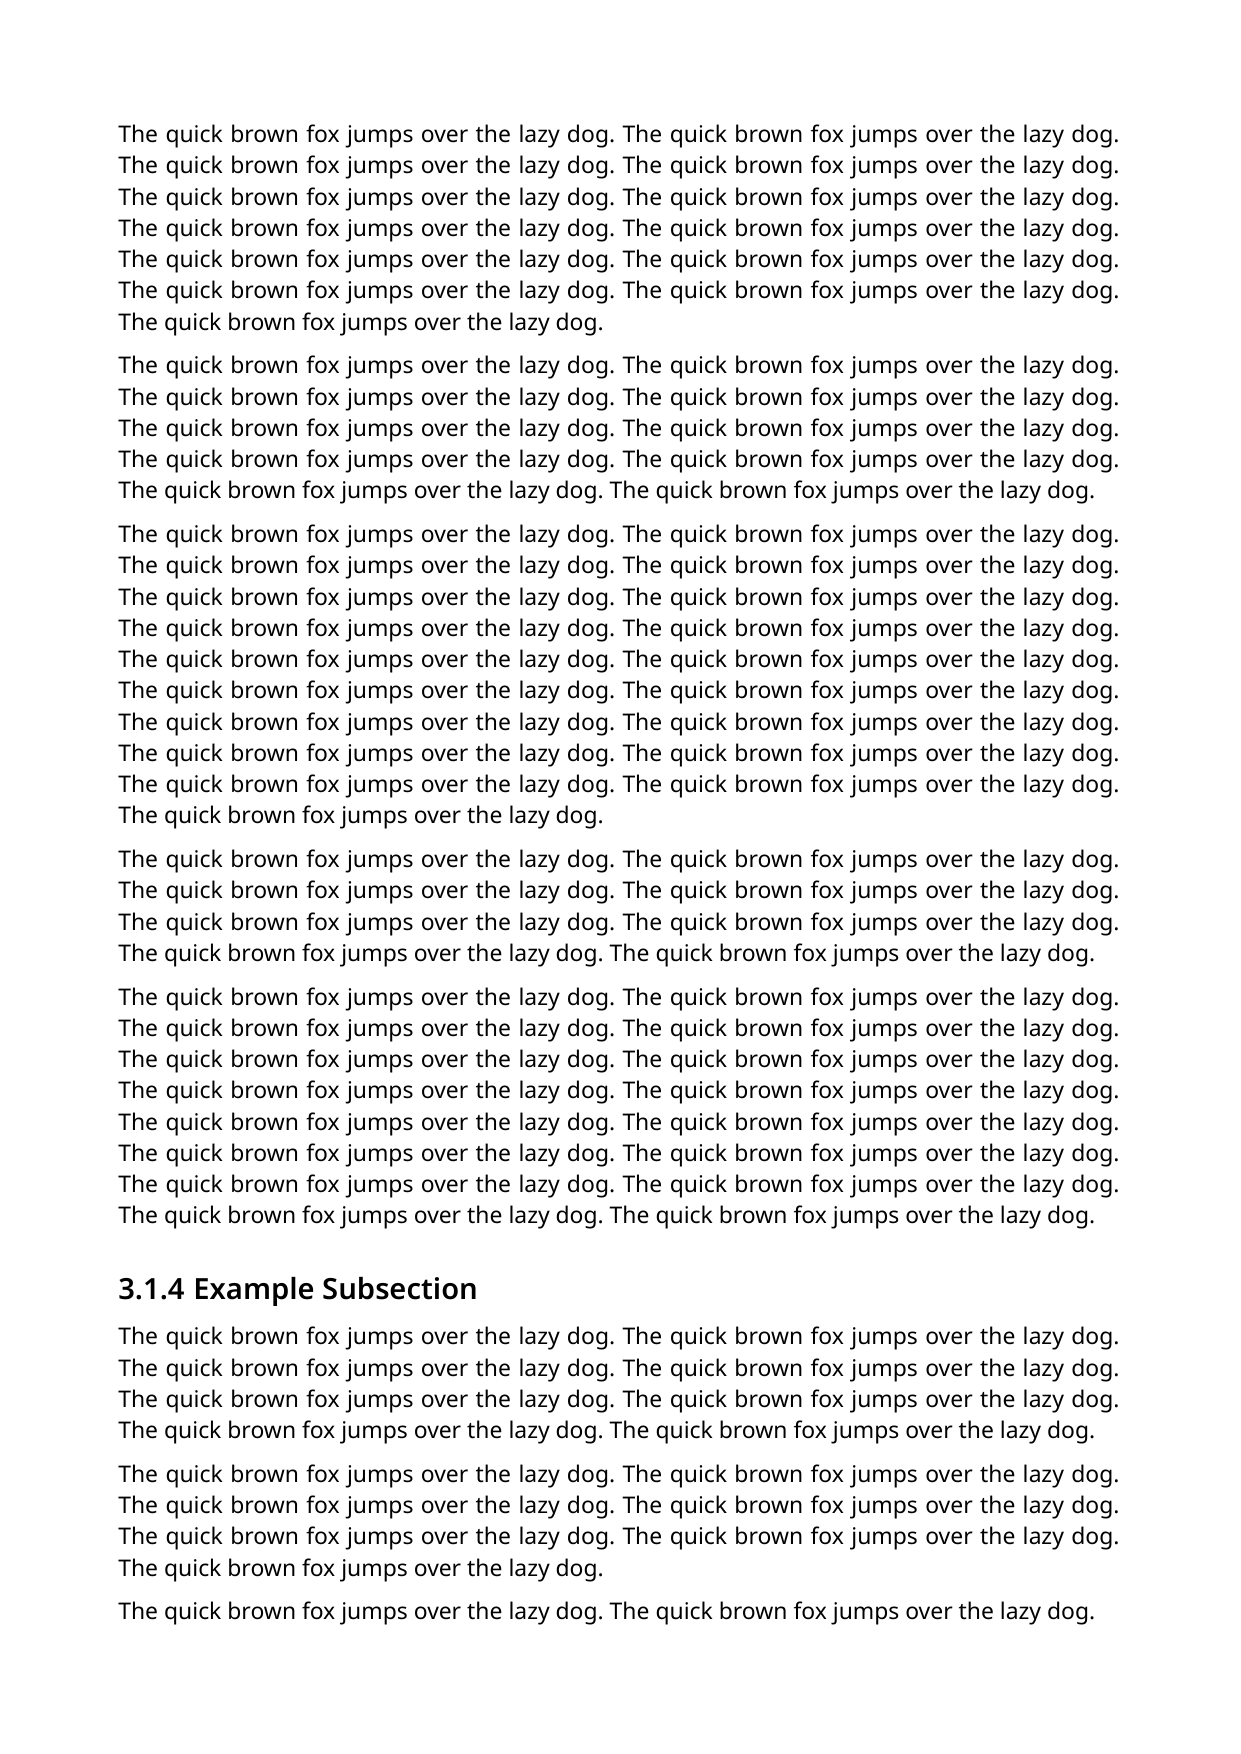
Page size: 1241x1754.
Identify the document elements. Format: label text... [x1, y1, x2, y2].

subtitle Example Subsection [118, 1268, 1122, 1308]
text The quick brown fox jumps over the lazy dog. The quick brown fox jumps over the lazy dog. The quick brown fox jumps over the lazy dog. The quick brown fox jumps over the lazy dog. The quick brown fox jumps over the lazy dog. The quick brown fox jumps over the lazy dog. The quick brown fox jumps over the lazy dog. The quick brown fox jumps over the lazy dog. The quick brown fox jumps over the lazy dog. The quick brown fox jumps over the lazy dog. The quick brown fox jumps over the lazy dog. The quick brown fox jumps over the lazy dog. The quick brown fox jumps over the lazy dog. The quick brown fox jumps over the lazy dog. The quick brown fox jumps over the lazy dog. The quick brown fox jumps over the lazy dog. The quick brown fox jumps over the lazy dog. The quick brown fox jumps over the lazy dog. The quick brown fox jumps over the lazy dog. [118, 518, 1122, 831]
text The quick brown fox jumps over the lazy dog. The quick brown fox jumps over the lazy dog. The quick brown fox jumps over the lazy dog. The quick brown fox jumps over the lazy dog. The quick brown fox jumps over the lazy dog. The quick brown fox jumps over the lazy dog. The quick brown fox jumps over the lazy dog. The quick brown fox jumps over the lazy dog. The quick brown fox jumps over the lazy dog. The quick brown fox jumps over the lazy dog. The quick brown fox jumps over the lazy dog. The quick brown fox jumps over the lazy dog. The quick brown fox jumps over the lazy dog. [118, 118, 1122, 337]
text The quick brown fox jumps over the lazy dog. The quick brown fox jumps over the lazy dog. The quick brown fox jumps over the lazy dog. The quick brown fox jumps over the lazy dog. The quick brown fox jumps over the lazy dog. The quick brown fox jumps over the lazy dog. The quick brown fox jumps over the lazy dog. [118, 1458, 1122, 1583]
text The quick brown fox jumps over the lazy dog. The quick brown fox jumps over the lazy dog. The quick brown fox jumps over the lazy dog. The quick brown fox jumps over the lazy dog. The quick brown fox jumps over the lazy dog. The quick brown fox jumps over the lazy dog. The quick brown fox jumps over the lazy dog. The quick brown fox jumps over the lazy dog. [118, 1320, 1122, 1445]
text The quick brown fox jumps over the lazy dog. The quick brown fox jumps over the lazy dog. The quick brown fox jumps over the lazy dog. The quick brown fox jumps over the lazy dog. The quick brown fox jumps over the lazy dog. The quick brown fox jumps over the lazy dog. The quick brown fox jumps over the lazy dog. The quick brown fox jumps over the lazy dog. The quick brown fox jumps over the lazy dog. The quick brown fox jumps over the lazy dog. [118, 349, 1122, 506]
text The quick brown fox jumps over the lazy dog. The quick brown fox jumps over the lazy dog. The quick brown fox jumps over the lazy dog. The quick brown fox jumps over the lazy dog. The quick brown fox jumps over the lazy dog. The quick brown fox jumps over the lazy dog. The quick brown fox jumps over the lazy dog. The quick brown fox jumps over the lazy dog. The quick brown fox jumps over the lazy dog. The quick brown fox jumps over the lazy dog. The quick brown fox jumps over the lazy dog. The quick brown fox jumps over the lazy dog. The quick brown fox jumps over the lazy dog. The quick brown fox jumps over the lazy dog. The quick brown fox jumps over the lazy dog. The quick brown fox jumps over the lazy dog. [118, 981, 1122, 1231]
text The quick brown fox jumps over the lazy dog. The quick brown fox jumps over the lazy dog. [118, 1595, 1122, 1627]
text The quick brown fox jumps over the lazy dog. The quick brown fox jumps over the lazy dog. The quick brown fox jumps over the lazy dog. The quick brown fox jumps over the lazy dog. The quick brown fox jumps over the lazy dog. The quick brown fox jumps over the lazy dog. The quick brown fox jumps over the lazy dog. The quick brown fox jumps over the lazy dog. [118, 843, 1122, 968]
